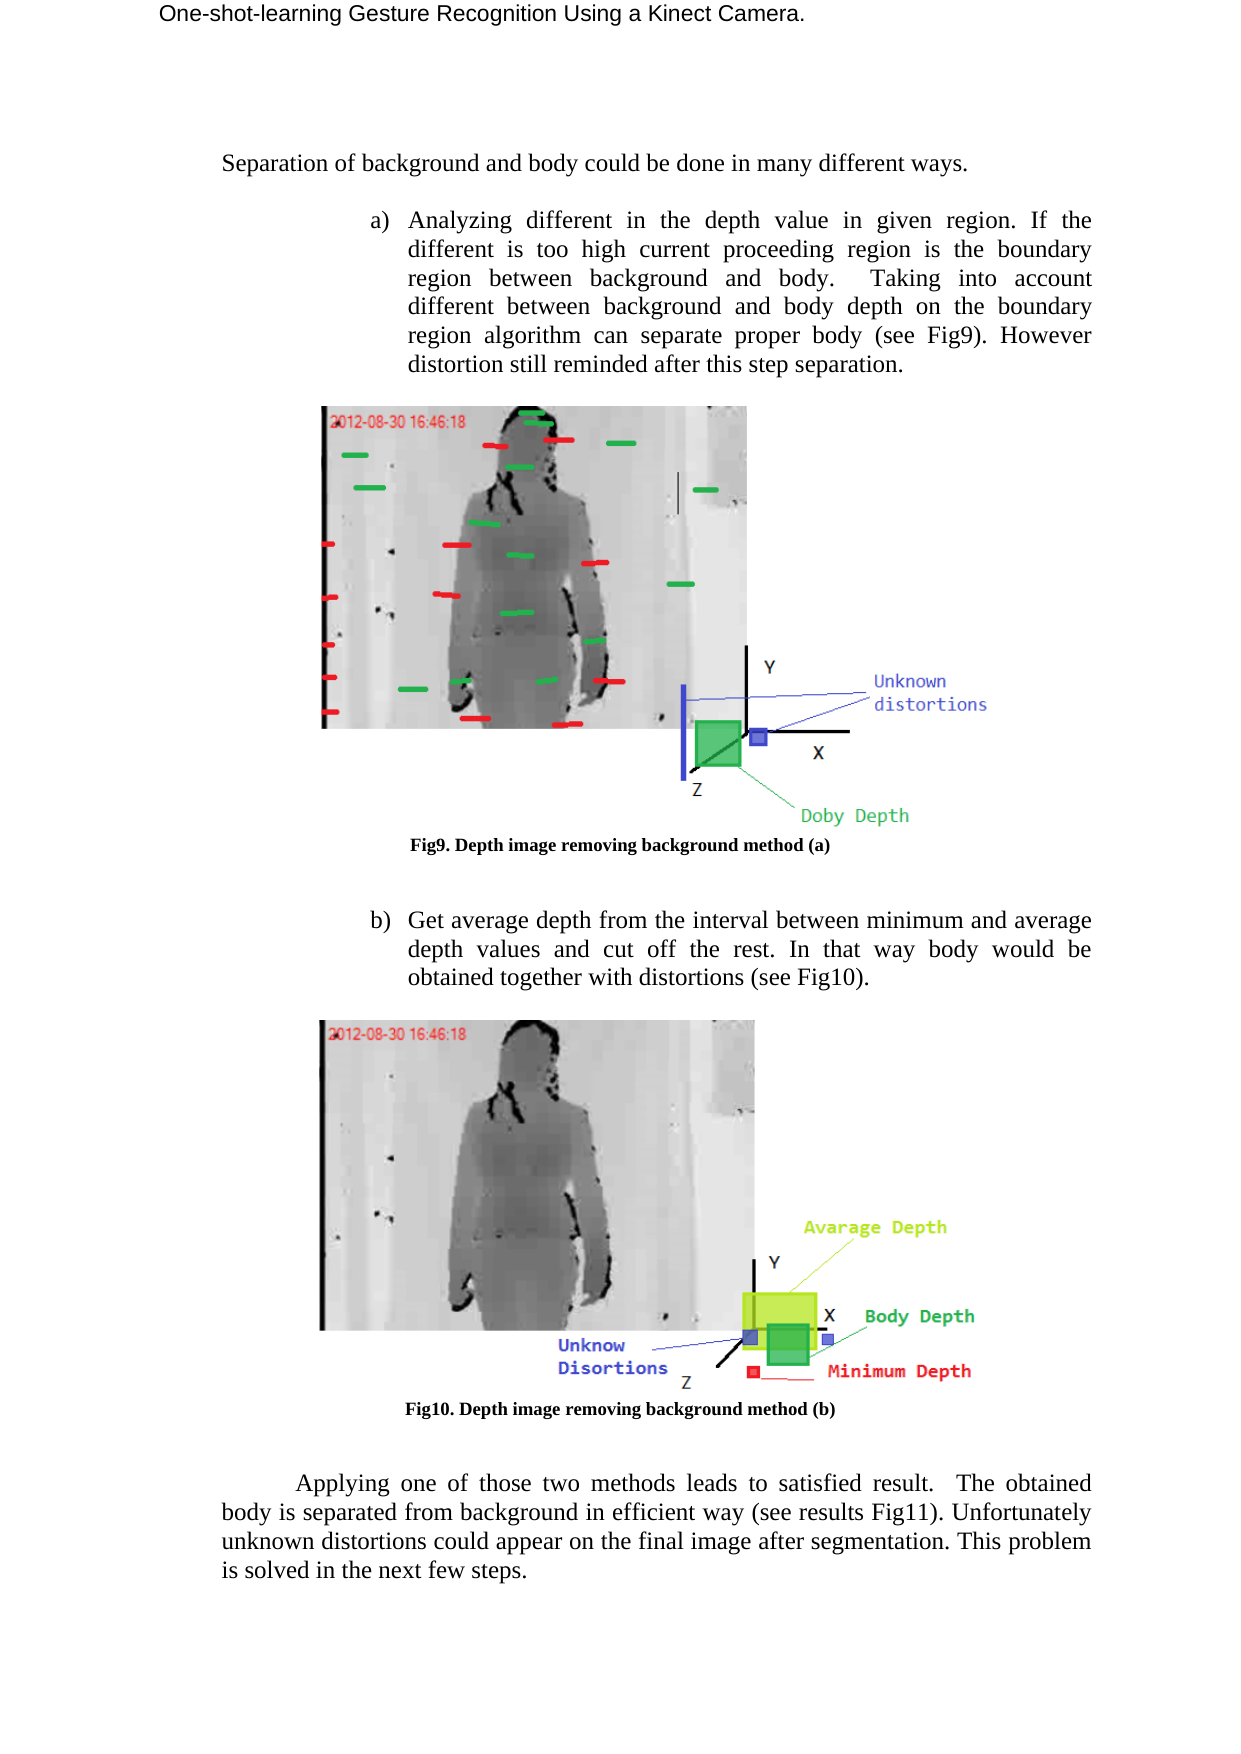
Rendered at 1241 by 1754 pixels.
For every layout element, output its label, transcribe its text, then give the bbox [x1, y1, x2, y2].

text Applying one of those two methods leads to satisfied result. The obtained body is separated from background in efficient way (see results Fig11). Unfortunately unknown distortions could appear on the final image after segmentation. This problem is solved in the next few steps. [221, 1468, 1093, 1583]
text Fig9. Depth image removing background method (a) [148, 834, 1093, 855]
list Get average depth from the interval between minimum and average depth values and cut off the rest. In that way body would be obtained together with distortions (see Fig10). [370, 905, 1093, 991]
text Separation of background and body could be done in many different ways. [148, 148, 1093, 176]
text Fig10. Depth image removing background method (b) [148, 1397, 1093, 1419]
list Analyzing different in the depth value in given region. If the different is too high current proceeding region is the boundary region between background and body. Taking into account different between background and body depth on the boundary region algorithm can separate proper body (see Fig9). However distortion still reminded after this step separation. [370, 205, 1093, 378]
